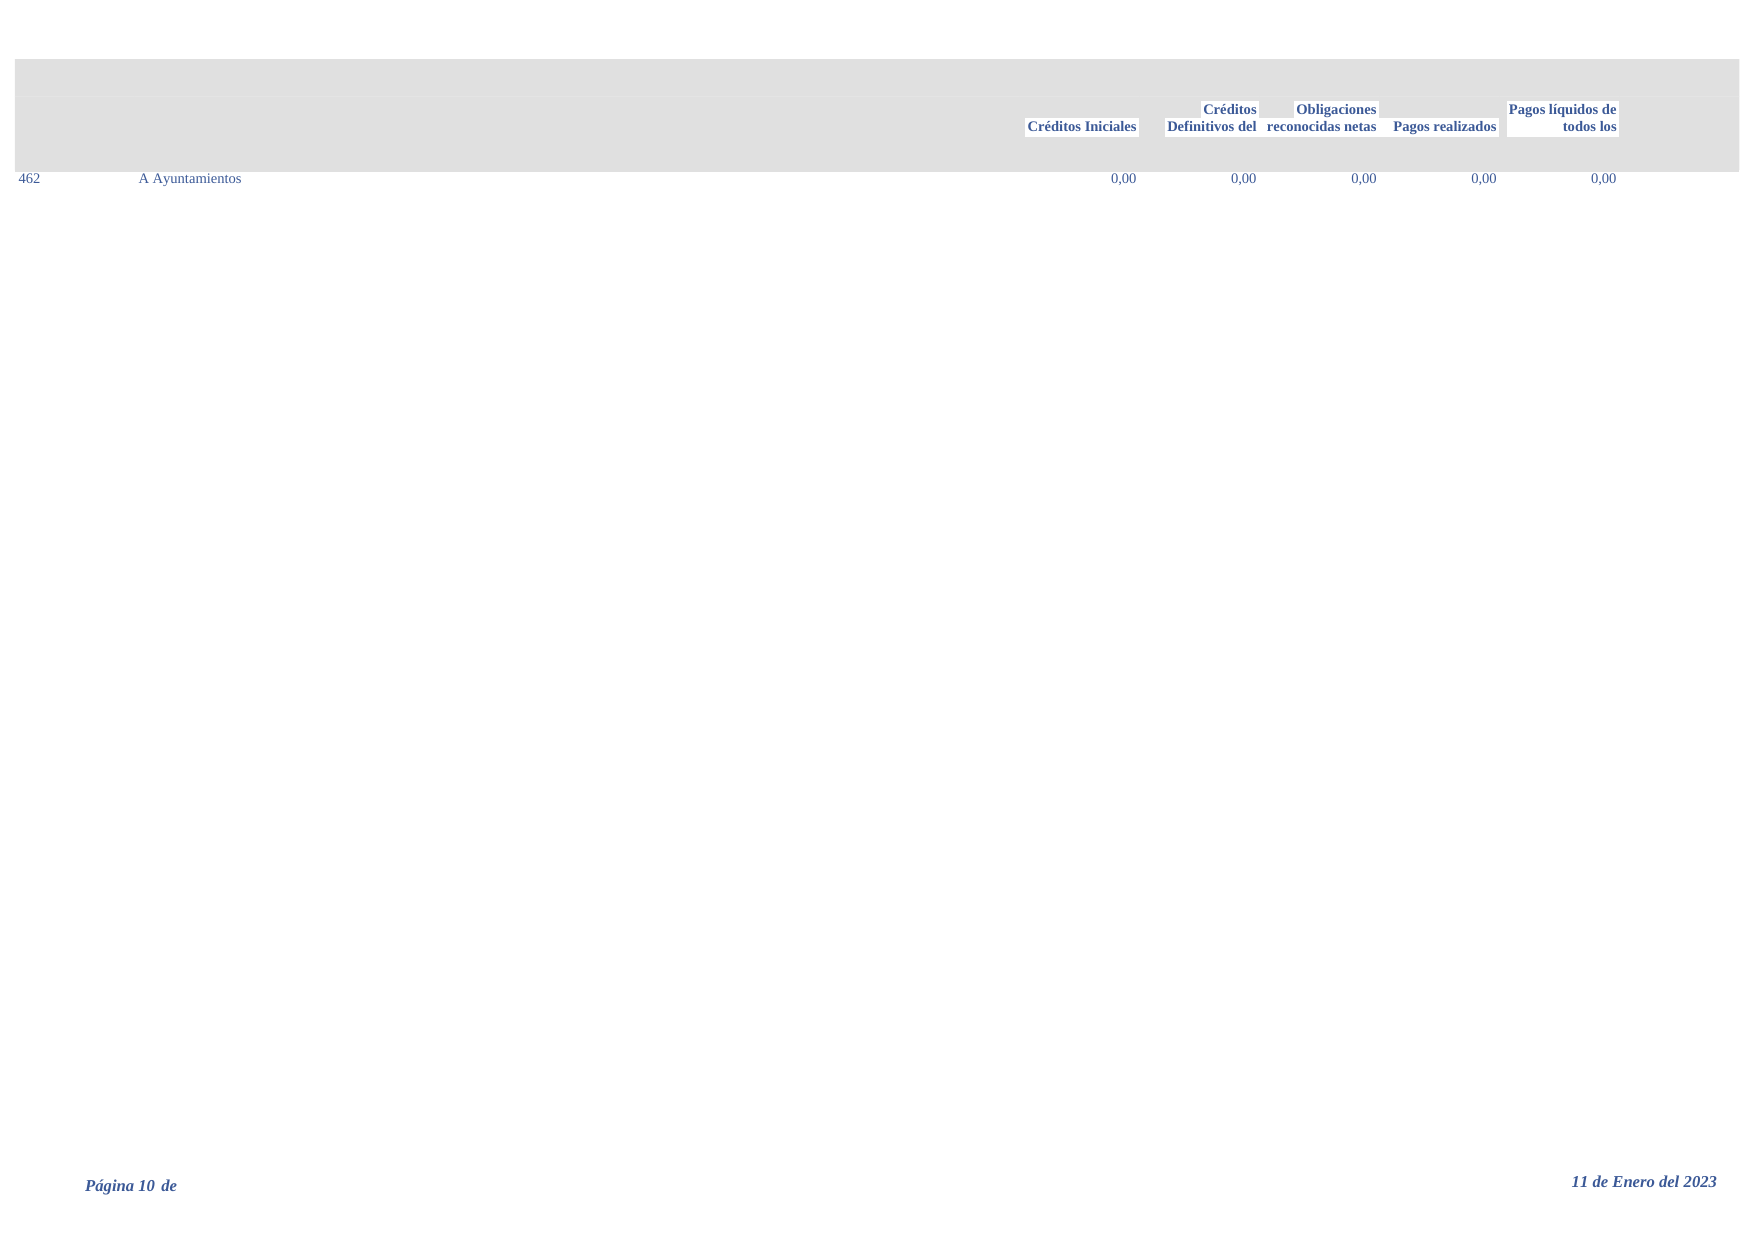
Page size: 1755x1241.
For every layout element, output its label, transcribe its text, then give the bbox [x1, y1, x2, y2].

table_cell 0,00 [1524, 172, 1739, 196]
table_cell 462 [15, 172, 105, 196]
table_cell 0,00 [1398, 172, 1524, 196]
table_cell 0,00 [1278, 172, 1397, 196]
table_cell 0,00 [1013, 172, 1164, 196]
table_cell 0,00 [1164, 172, 1277, 196]
table_cell A Ayuntamientos [105, 172, 1013, 196]
